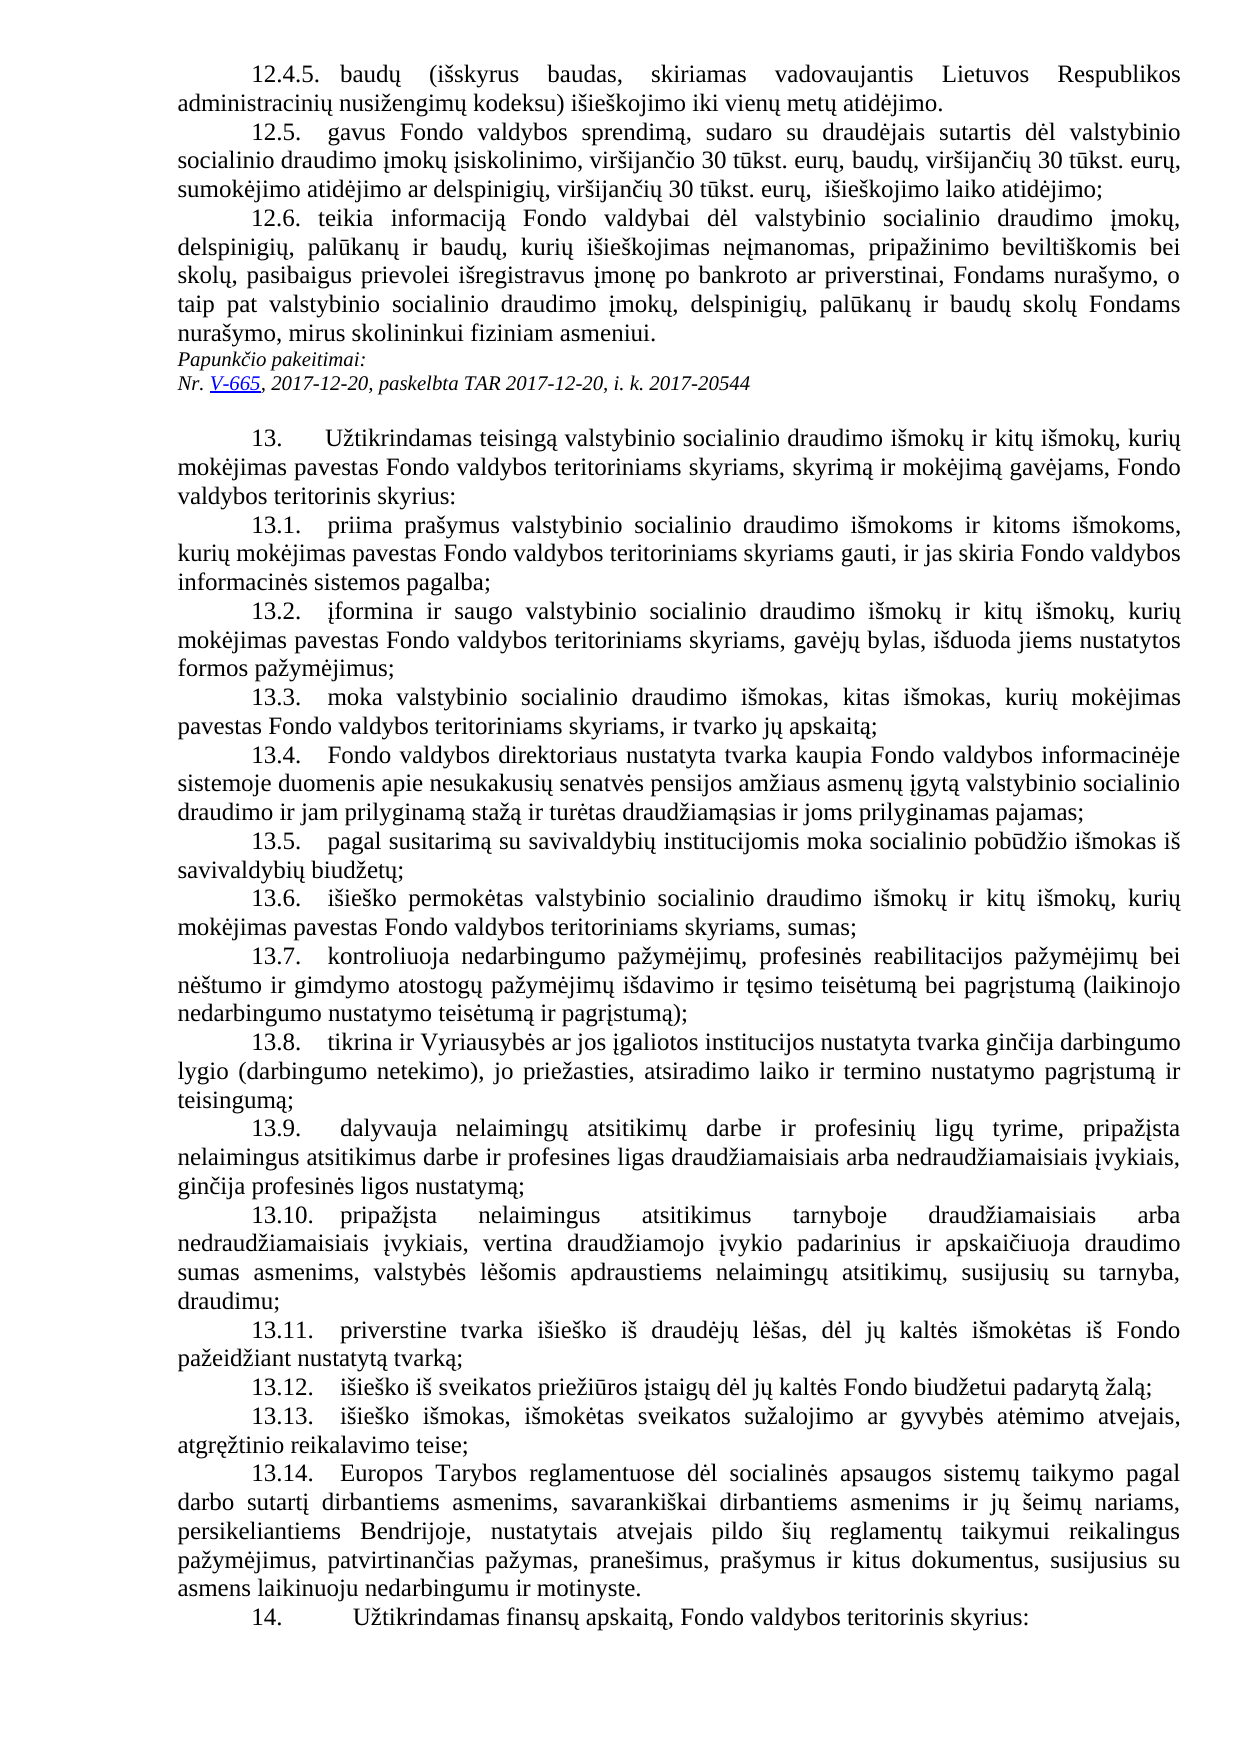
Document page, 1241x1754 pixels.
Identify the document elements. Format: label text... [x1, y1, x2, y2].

text 12.5. gavus Fondo valdybos sprendimą, sudaro su draudėjais sutartis dėl valstybinio socialinio draudimo įmokų įsiskolinimo, viršijančio 30 tūkst. eurų, baudų, viršijančių 30 tūkst. eurų, sumokėjimo atidėjimo ar delspinigių, viršijančių 30 tūkst. eurų, išieškojimo laiko atidėjimo; [177, 117, 1181, 203]
text 13.11. priverstine tvarka išieško iš draudėjų lėšas, dėl jų kaltės išmokėtas iš Fondo pažeidžiant nustatytą tvarką; [177, 1315, 1181, 1372]
text 13.9. dalyvauja nelaimingų atsitikimų darbe ir profesinių ligų tyrime, pripažįsta nelaimingus atsitikimus darbe ir profesines ligas draudžiamaisiais arba nedraudžiamaisiais įvykiais, ginčija profesinės ligos nustatymą; [177, 1113, 1181, 1200]
text 13.13. išieško išmokas, išmokėtas sveikatos sužalojimo ar gyvybės atėmimo atvejais, atgręžtinio reikalavimo teise; [177, 1401, 1181, 1458]
text 13.7. kontroliuoja nedarbingumo pažymėjimų, profesinės reabilitacijos pažymėjimų bei nėštumo ir gimdymo atostogų pažymėjimų išdavimo ir tęsimo teisėtumą bei pagrįstumą (laikinojo nedarbingumo nustatymo teisėtumą ir pagrįstumą); [177, 941, 1181, 1027]
text Nr. V-665, 2017-12-20, paskelbta TAR 2017-12-20, i. k. 2017-20544 [177, 371, 1181, 395]
text 13.3. moka valstybinio socialinio draudimo išmokas, kitas išmokas, kurių mokėjimas pavestas Fondo valdybos teritoriniams skyriams, ir tvarko jų apskaitą; [177, 682, 1181, 740]
text 13.14. Europos Tarybos reglamentuose dėl socialinės apsaugos sistemų taikymo pagal darbo sutartį dirbantiems asmenims, savarankiškai dirbantiems asmenims ir jų šeimų nariams, persikeliantiems Bendrijoje, nustatytais atvejais pildo šių reglamentų taikymui reikalingus pažymėjimus, patvirtinančias pažymas, pranešimus, prašymus ir kitus dokumentus, susijusius su asmens laikinuoju nedarbingumu ir motinyste. [177, 1458, 1181, 1602]
text 13.6. išieško permokėtas valstybinio socialinio draudimo išmokų ir kitų išmokų, kurių mokėjimas pavestas Fondo valdybos teritoriniams skyriams, sumas; [177, 883, 1181, 941]
text 13.5. pagal susitarimą su savivaldybių institucijomis moka socialinio pobūdžio išmokas iš savivaldybių biudžetų; [177, 826, 1181, 883]
text 12.6. teikia informaciją Fondo valdybai dėl valstybinio socialinio draudimo įmokų, delspinigių, palūkanų ir baudų, kurių išieškojimas neįmanomas, pripažinimo beviltiškomis bei skolų, pasibaigus prievolei išregistravus įmonę po bankroto ar priverstinai, Fondams nurašymo, o taip pat valstybinio socialinio draudimo įmokų, delspinigių, palūkanų ir baudų skolų Fondams nurašymo, mirus skolininkui fiziniam asmeniui. [177, 203, 1181, 347]
text 12.4.5. baudų (išskyrus baudas, skiriamas vadovaujantis Lietuvos Respublikos administracinių nusižengimų kodeksu) išieškojimo iki vienų metų atidėjimo. [177, 59, 1181, 117]
text 13.2. įformina ir saugo valstybinio socialinio draudimo išmokų ir kitų išmokų, kurių mokėjimas pavestas Fondo valdybos teritoriniams skyriams, gavėjų bylas, išduoda jiems nustatytos formos pažymėjimus; [177, 596, 1181, 682]
text 13.10. pripažįsta nelaimingus atsitikimus tarnyboje draudžiamaisiais arba nedraudžiamaisiais įvykiais, vertina draudžiamojo įvykio padarinius ir apskaičiuoja draudimo sumas asmenims, valstybės lėšomis apdraustiems nelaimingų atsitikimų, susijusių su tarnyba, draudimu; [177, 1200, 1181, 1315]
text 14. Užtikrindamas finansų apskaitą, Fondo valdybos teritorinis skyrius: [251, 1602, 1181, 1631]
text Papunkčio pakeitimai: [177, 347, 1181, 371]
text 13.12. išieško iš sveikatos priežiūros įstaigų dėl jų kaltės Fondo biudžetui padarytą žalą; [177, 1372, 1181, 1401]
text 13.8. tikrina ir Vyriausybės ar jos įgaliotos institucijos nustatyta tvarka ginčija darbingumo lygio (darbingumo netekimo), jo priežasties, atsiradimo laiko ir termino nustatymo pagrįstumą ir teisingumą; [177, 1027, 1181, 1113]
text 13. Užtikrindamas teisingą valstybinio socialinio draudimo išmokų ir kitų išmokų, kurių mokėjimas pavestas Fondo valdybos teritoriniams skyriams, skyrimą ir mokėjimą gavėjams, Fondo valdybos teritorinis skyrius: [177, 423, 1181, 510]
text 13.4. Fondo valdybos direktoriaus nustatyta tvarka kaupia Fondo valdybos informacinėje sistemoje duomenis apie nesukakusių senatvės pensijos amžiaus asmenų įgytą valstybinio socialinio draudimo ir jam prilyginamą stažą ir turėtas draudžiamąsias ir joms prilyginamas pajamas; [177, 740, 1181, 826]
text 13.1. priima prašymus valstybinio socialinio draudimo išmokoms ir kitoms išmokoms, kurių mokėjimas pavestas Fondo valdybos teritoriniams skyriams gauti, ir jas skiria Fondo valdybos informacinės sistemos pagalba; [177, 510, 1181, 596]
